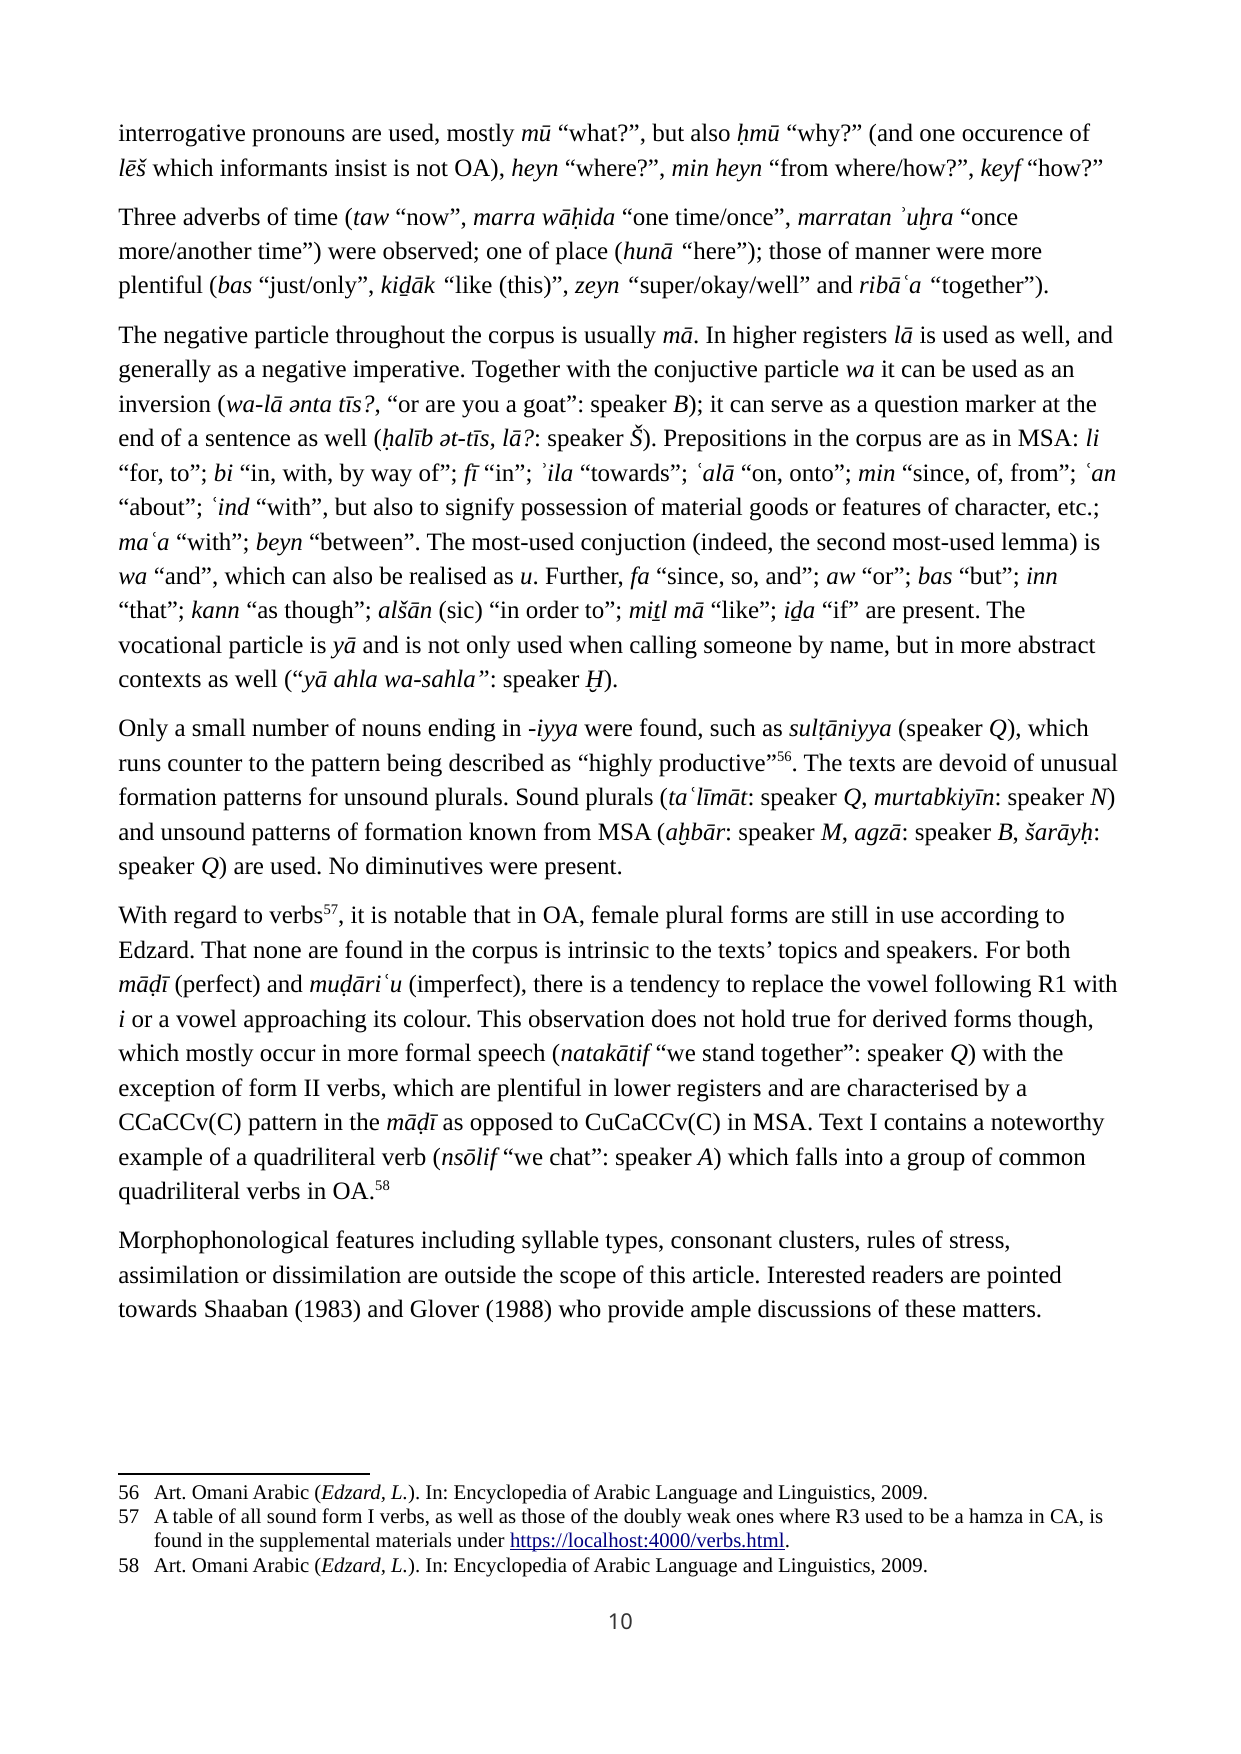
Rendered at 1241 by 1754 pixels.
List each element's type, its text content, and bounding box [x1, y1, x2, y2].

text Art. Omani Arabic (Edzard, L.). In: Encyclopedia of Arabic Language and Linguistics, 2009. [118, 1552, 1122, 1577]
text With regard to verbs, it is notable that in OA, female plural forms are still in use according to Edzard. That none are found in the corpus is intrinsic to the texts’ topics and speakers. For both māḍī (perfect) and muḍāriʿu (imperfect), there is a tendency to replace the vowel following R1 with i or a vowel approaching its colour. This observation does not hold true for derived forms though, which mostly occur in more formal speech (natakātif “we stand together”: speaker Q) with the exception of form II verbs, which are plentiful in lower registers and are characterised by a CCaCCv(C) pattern in the māḍī as opposed to CuCaCCv(C) in MSA. Text I contains a noteworthy example of a quadriliteral verb (nsōlif “we chat”: speaker A) which falls into a group of common quadriliteral verbs in OA. [118, 901, 1122, 1205]
text Three adverbs of time (taw “now”, marra wāḥida “one time/once”, marratan ʾuḫra “once more/another time”) were observed; one of place (hunā “here”); those of manner were more plentiful (bas “just/only”, kiḏāk “like (this)”, zeyn “super/okay/well” and ribāʿa “together”). [118, 202, 1122, 299]
text Only a small number of nouns ending in -iyya were found, such as sulṭāniyya (speaker Q), which runs counter to the pattern being described as “highly productive”. The texts are devoid of unusual formation patterns for unsound plurals. Sound plurals (taʿlīmāt: speaker Q, murtabkiyīn: speaker N) and unsound patterns of formation known from MSA (aḫbār: speaker M, agzā: speaker B, šarāyḥ: speaker Q) are used. No diminutives were present. [118, 713, 1122, 880]
text A table of all sound form I verbs, as well as those of the doubly weak ones where R3 used to be a hamza in CA, is found in the supplemental materials under https://localhost:4000/verbs.html. [118, 1504, 1122, 1552]
text Morphophonological features including syllable types, consonant clusters, rules of stress, assimilation or dissimilation are outside the scope of this article. Interested readers are pointed towards Shaaban (1983) and Glover (1988) who provide ample discussions of these matters. [118, 1225, 1122, 1323]
text The negative particle throughout the corpus is usually mā. In higher registers lā is used as well, and generally as a negative imperative. Together with the conjuctive particle wa it can be used as an inversion (wa-lā ənta tīs?, “or are you a goat”: speaker B); it can serve as a question marker at the end of a sentence as well (ḥalīb ət-tīs, lā?: speaker Š). Prepositions in the corpus are as in MSA: li “for, to”; bi “in, with, by way of”; fī “in”; ʾila “towards”; ʿalā “on, onto”; min “since, of, from”; ʿan “about”; ʿind “with”, but also to signify possession of material goods or features of character, etc.; maʿa “with”; beyn “between”. The most-used conjuction (indeed, the second most-used lemma) is wa “and”, which can also be realised as u. Further, fa “since, so, and”; aw “or”; bas “but”; inn “that”; kann “as though”; alšān (sic) “in order to”; miṯl mā “like”; iḏa “if” are present. The vocational particle is yā and is not only used when calling someone by name, but in more abstract contexts as well (“yā ahla wa-sahla”: speaker Ḫ). [118, 320, 1122, 693]
text Art. Omani Arabic (Edzard, L.). In: Encyclopedia of Arabic Language and Linguistics, 2009. [118, 1480, 1122, 1504]
text interrogative pronouns are used, mostly mū “what?”, but also ḥmū “why?” (and one occurence of lēš which informants insist is not OA), heyn “where?”, min heyn “from where/how?”, keyf “how?” [118, 118, 1122, 181]
